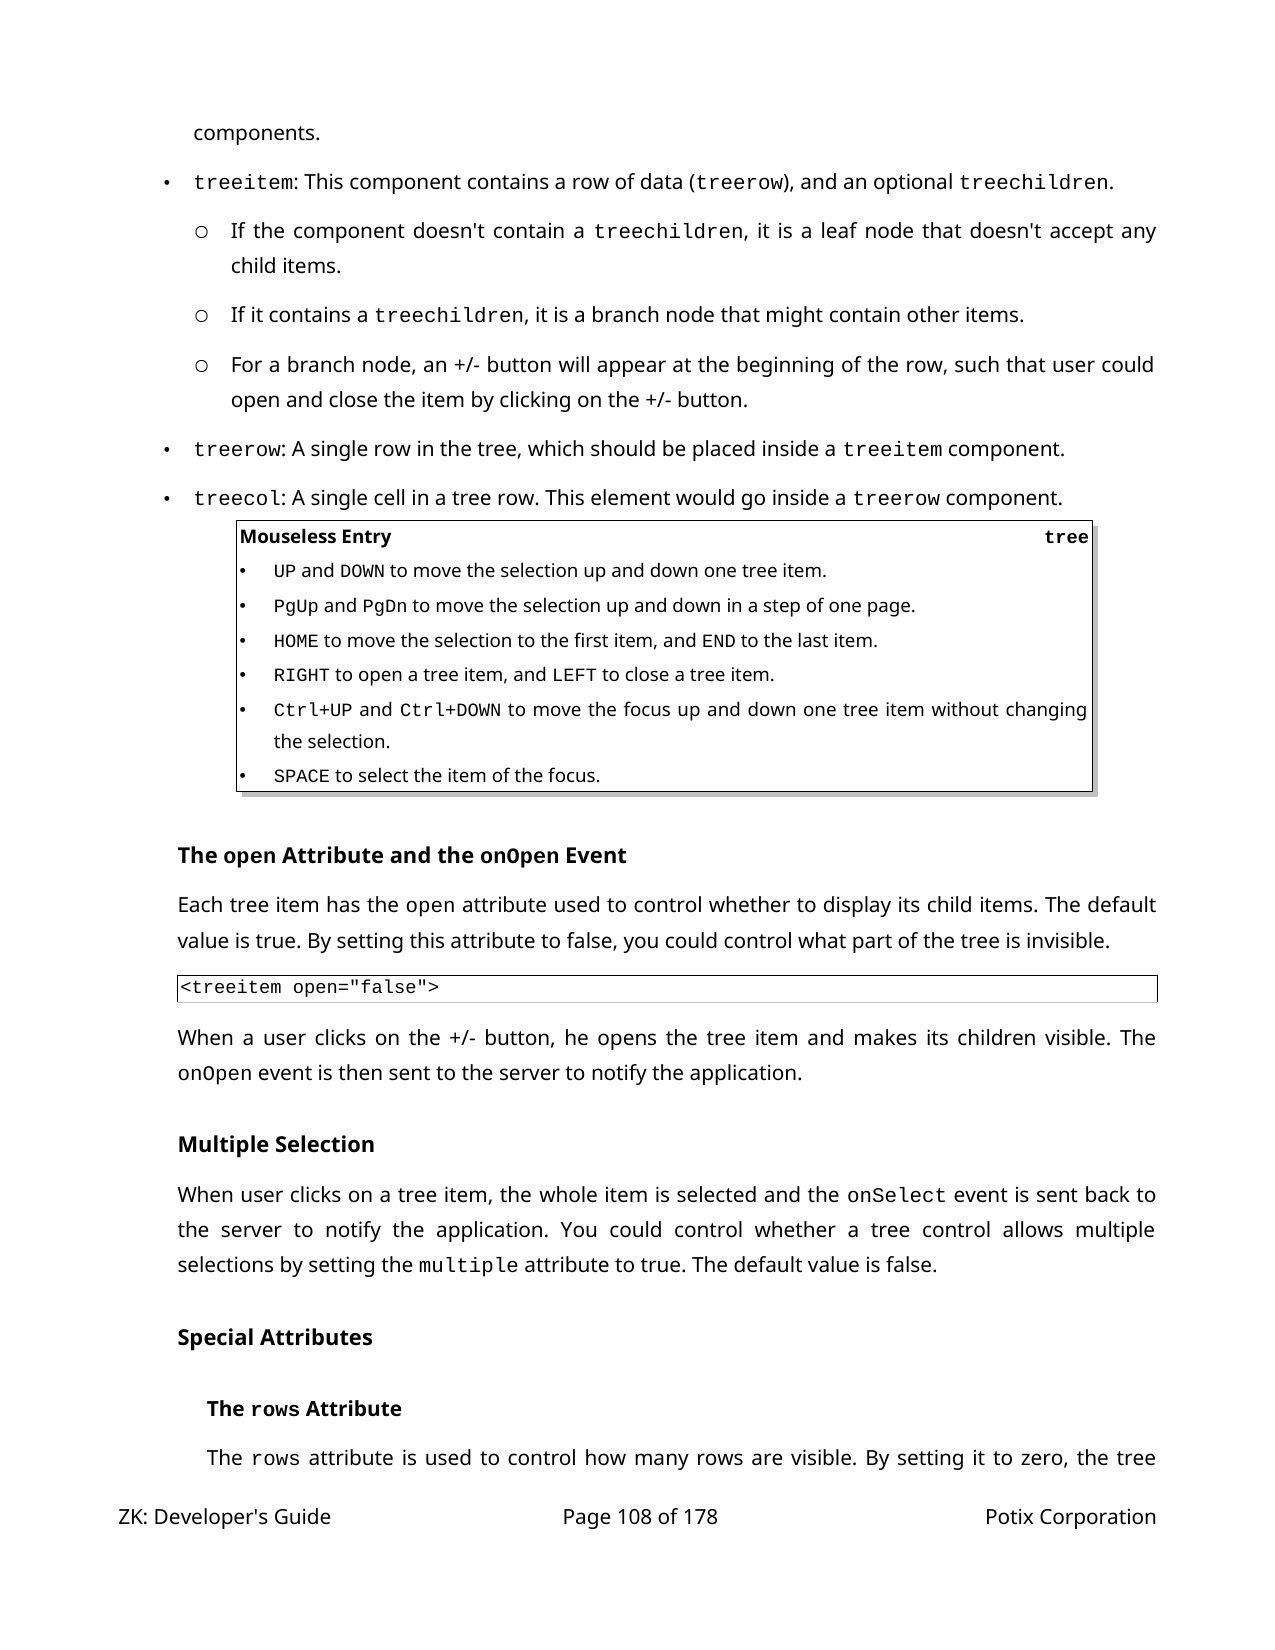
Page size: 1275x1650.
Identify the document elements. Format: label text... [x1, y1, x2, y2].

list treecol: A single cell in a tree row. This element would go inside a treerow component. [164, 483, 1157, 511]
list treeitem: This component contains a row of data (treerow), and an optional treechildren. [164, 167, 1157, 196]
subtitle The open Attribute and the onOpen Event [177, 840, 1157, 870]
text When a user clicks on the +/- button, he opens the tree item and makes its children visible. The onOpen event is then sent to the server to notify the application. [177, 1023, 1157, 1087]
text When user clicks on a tree item, the whole item is selected and the onSelect event is sent back to the server to notify the application. You could control whether a tree control allows multiple selections by setting the multiple attribute to true. The default value is false. [177, 1180, 1157, 1279]
list For a branch node, an +/- button will appear at the beginning of the row, such that user could open and close the item by clicking on the +/- button. [193, 350, 1157, 413]
list components. [164, 118, 1157, 146]
text <treeitem open="false"> [178, 976, 1157, 1002]
list RIGHT to open a tree item, and LEFT to close a tree item. [237, 659, 1092, 687]
list If it contains a treechildren, it is a branch node that might contain other items. [193, 301, 1157, 329]
subtitle Multiple Selection [177, 1129, 1157, 1159]
list PgUp and PgDn to move the selection up and down in a step of one page. [237, 589, 1092, 618]
text The rows attribute is used to control how many rows are visible. By setting it to zero, the tree [207, 1443, 1157, 1472]
list If the component doesn't contain a treechildren, it is a leaf node that doesn't accept any child items. [193, 216, 1157, 280]
subtitle Special Attributes [177, 1322, 1157, 1352]
subtitle The rows Attribute [207, 1394, 1157, 1423]
list Ctrl+UP and Ctrl+DOWN to move the focus up and down one tree item without changing the selection. [237, 693, 1092, 754]
list HOME to move the selection to the first item, and END to the last item. [237, 624, 1092, 653]
list UP and DOWN to move the selection up and down one tree item. [237, 555, 1092, 584]
list SPACE to select the item of the focus. [237, 760, 1092, 791]
list treerow: A single row in the tree, which should be placed inside a treeitem component. [164, 434, 1157, 462]
text Each tree item has the open attribute used to control whether to display its child items. The default value is true. By setting this attribute to false, you could control what part of the tree is invisible. [177, 891, 1157, 954]
text Mouseless Entry tree [237, 521, 1092, 549]
